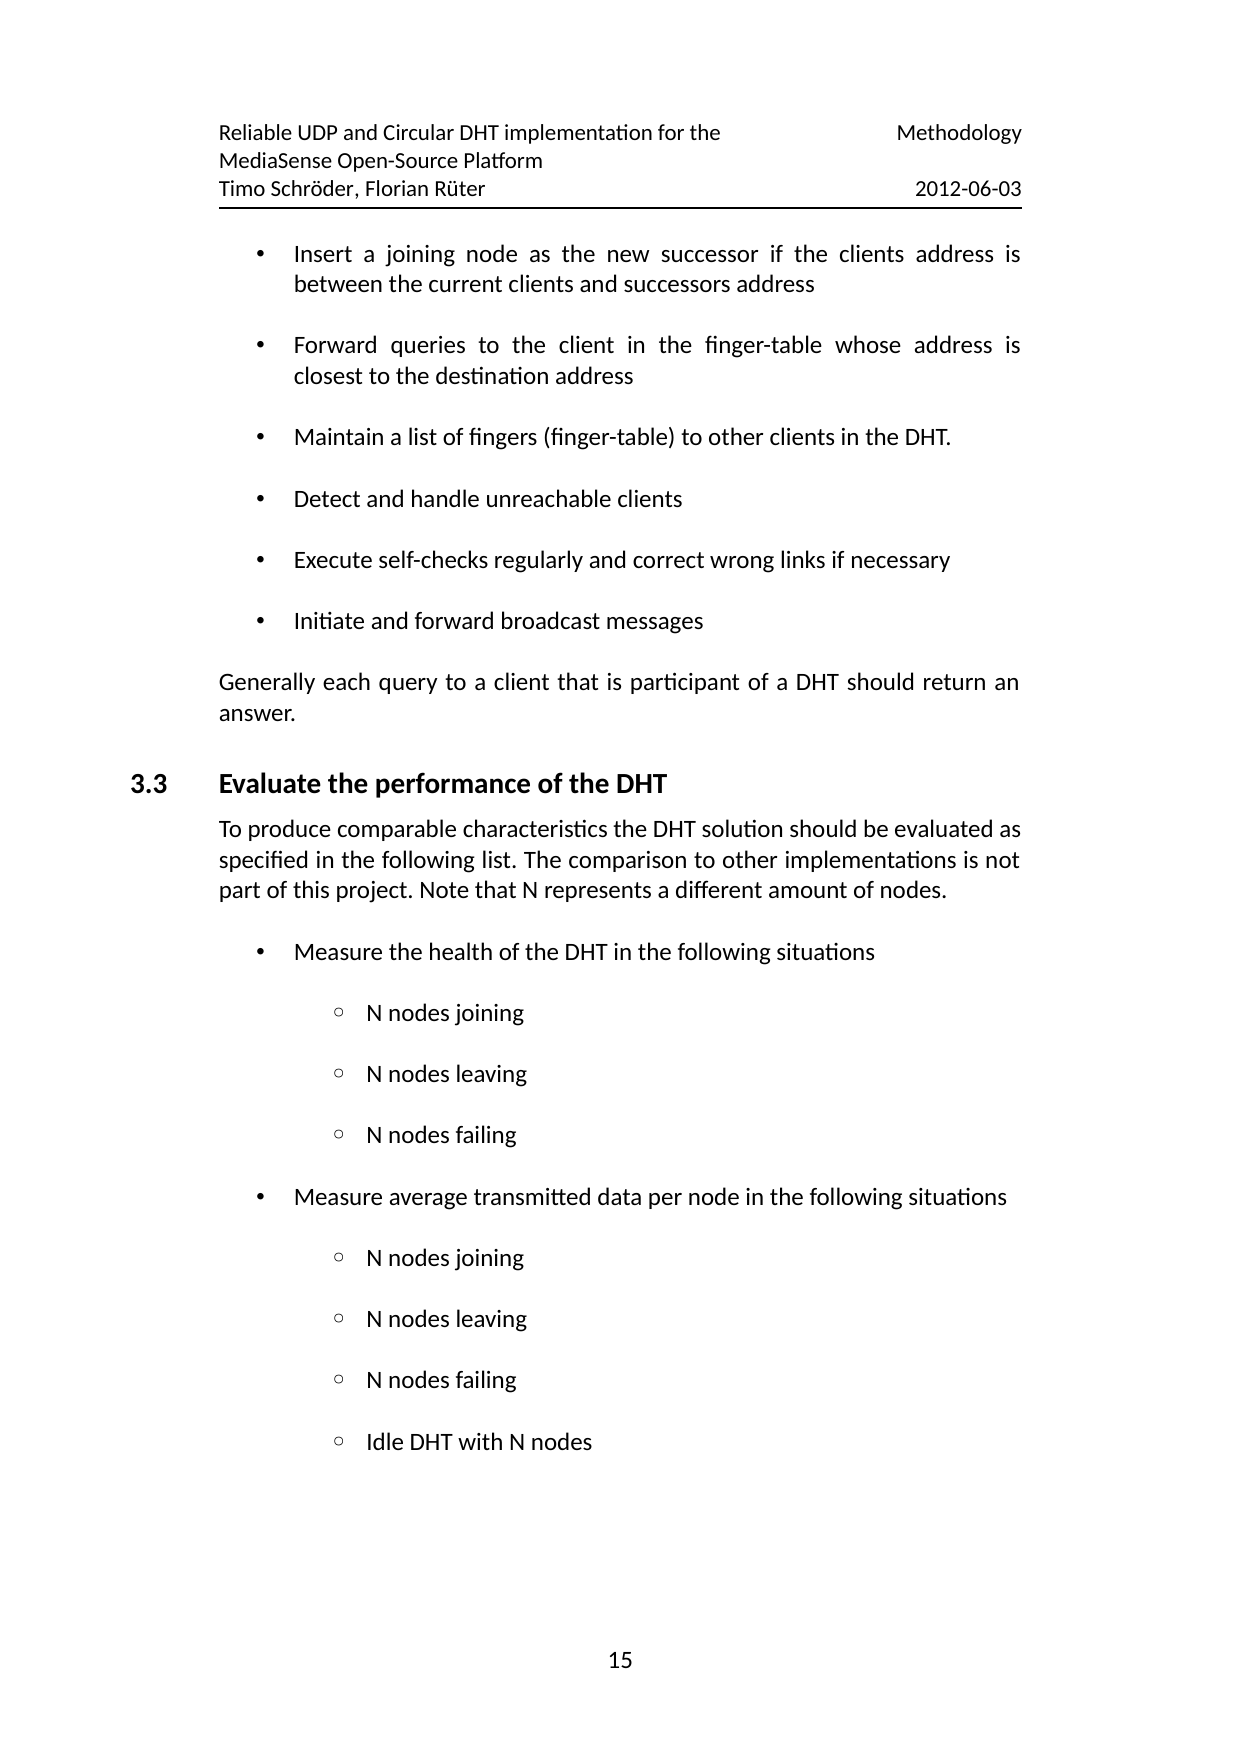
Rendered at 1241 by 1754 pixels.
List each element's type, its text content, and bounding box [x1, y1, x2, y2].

text To produce comparable characteristics the DHT solution should be evaluated as specified in the following list. The comparison to other implementations is not part of this project. Note that N represents a different amount of nodes. [218, 813, 1022, 905]
list N nodes failing [329, 1364, 1022, 1395]
text Generally each query to a client that is participant of a DHT should return an answer. [218, 666, 1022, 727]
subtitle Evaluate the performance of the DHT [130, 765, 1022, 800]
list Forward queries to the client in the finger-table whose address is closest to the destination address [256, 330, 1022, 391]
list Maintain a list of fingers (finger-table) to other clients in the DHT. [256, 421, 1022, 452]
list Detect and handle unreachable clients [256, 483, 1022, 513]
list Insert a joining node as the new successor if the clients address is between the current clients and successors address [256, 238, 1022, 299]
list N nodes failing [329, 1119, 1022, 1150]
list Measure average transmitted data per node in the following situations [256, 1181, 1022, 1211]
list N nodes joining [329, 1242, 1022, 1272]
list Execute self-checks regularly and correct wrong links if necessary [256, 544, 1022, 574]
list N nodes leaving [329, 1303, 1022, 1334]
list Measure the health of the DHT in the following situations [256, 936, 1022, 966]
list N nodes joining [329, 997, 1022, 1027]
list N nodes leaving [329, 1058, 1022, 1089]
list Idle DHT with N nodes [329, 1426, 1022, 1456]
list Initiate and forward broadcast messages [256, 605, 1022, 636]
